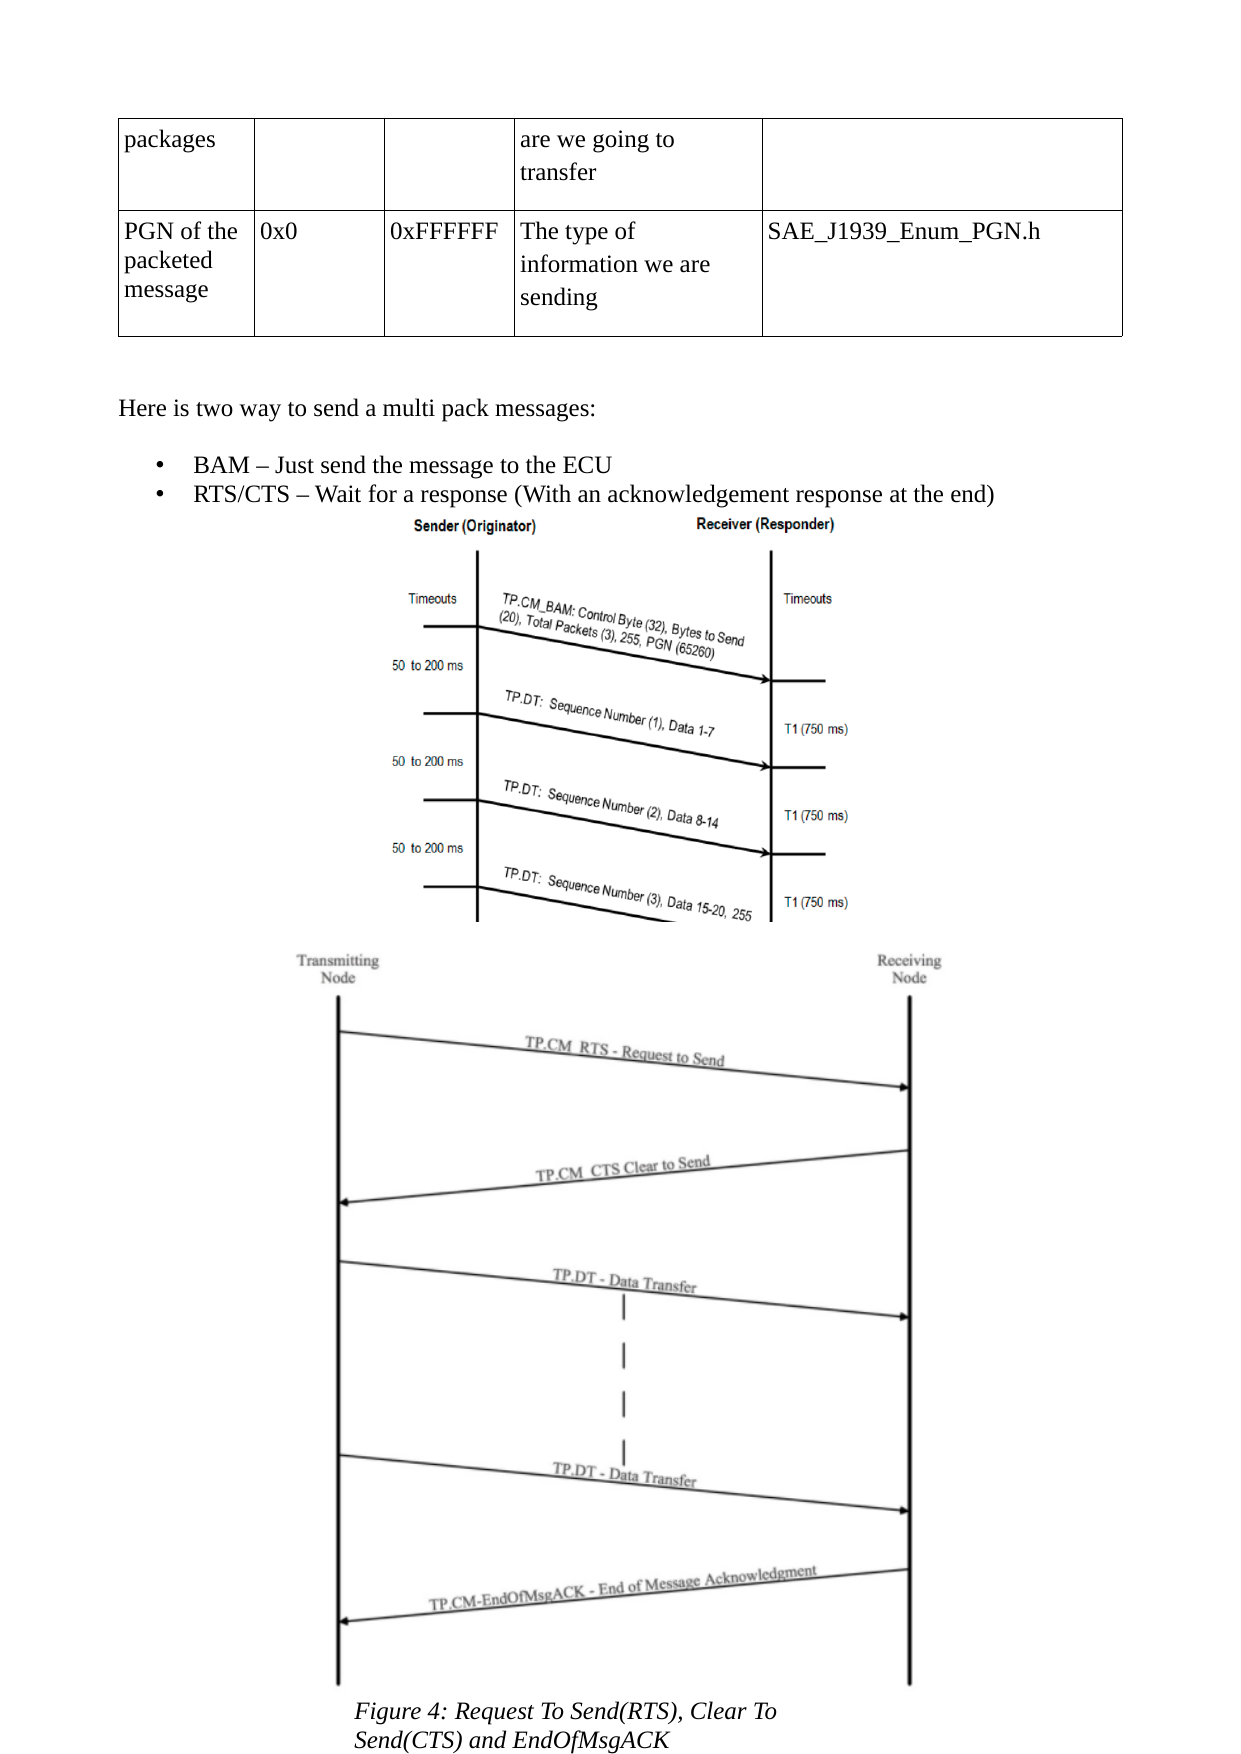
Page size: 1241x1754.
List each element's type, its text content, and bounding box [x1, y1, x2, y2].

table_cell 0xFFFFFF [385, 211, 514, 336]
table_cell [255, 119, 384, 210]
text Here is two way to send a multi pack messages: [118, 393, 1122, 422]
table_cell are we going to transfer [515, 119, 762, 210]
table_cell PGN of the packeted message [119, 211, 254, 336]
picture [377, 508, 864, 922]
table_cell 0x0 [255, 211, 384, 336]
table_cell [763, 119, 1122, 210]
list BAM – Just send the message to the ECU [156, 451, 1122, 479]
list RTS/CTS – Wait for a response (With an acknowledgement response at the end) [156, 479, 1122, 508]
picture [285, 934, 956, 1697]
table_cell [385, 119, 514, 210]
table_cell SAE_J1939_Enum_PGN.h [763, 211, 1122, 336]
table_cell packages [119, 119, 254, 210]
text Figure 4: Request To Send(RTS), Clear To Send(CTS) and EndOfMsgACK [354, 1697, 886, 1754]
table_cell The type of information we are sending [515, 211, 762, 336]
